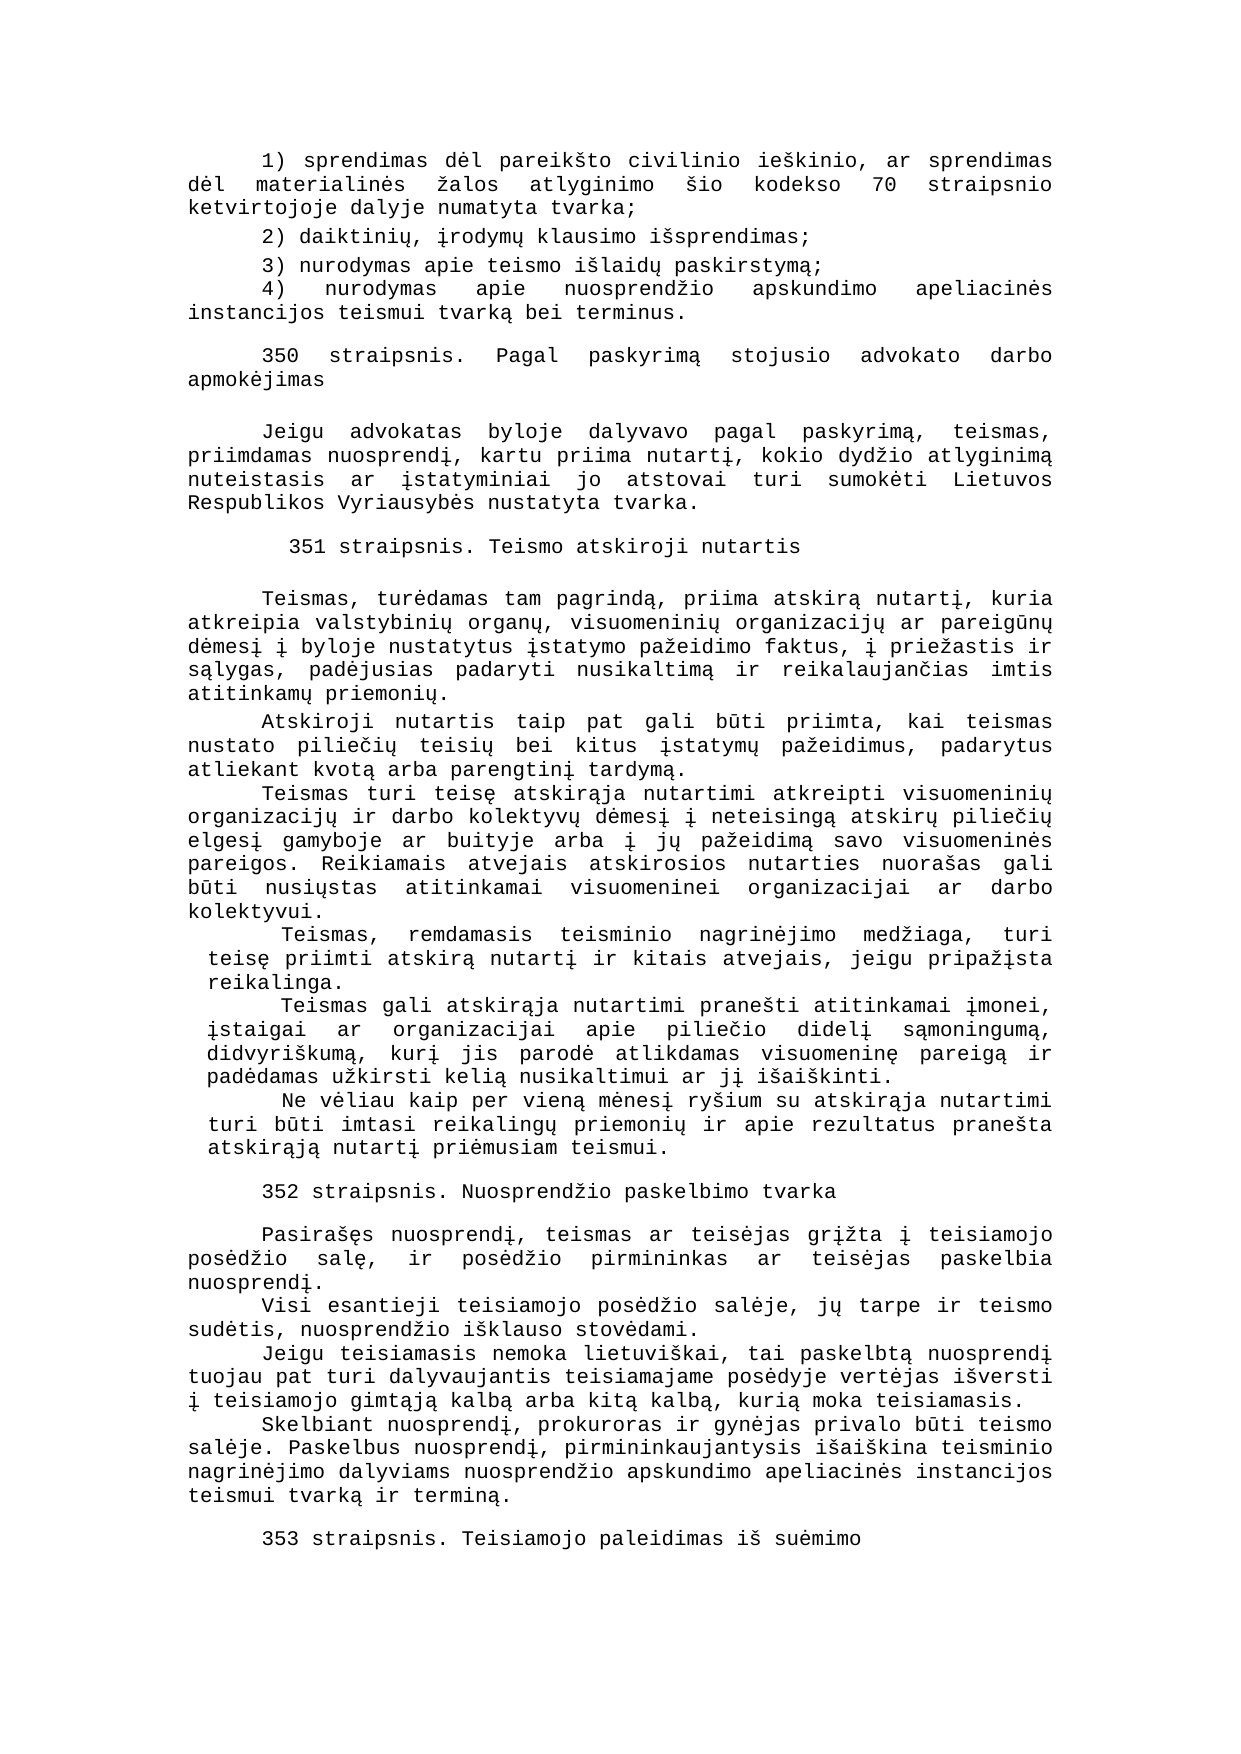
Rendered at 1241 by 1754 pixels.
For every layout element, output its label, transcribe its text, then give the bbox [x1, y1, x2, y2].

text Atskiroji nutartis taip pat gali būti priimta, kai teismas nustato piliečių teisių bei kitus įstatymų pažeidimus, padarytus atliekant kvotą arba parengtinį tardymą. [187, 712, 1053, 782]
text Teismas turi teisę atskirąja nutartimi atkreipti visuomeninių organizacijų ir darbo kolektyvų dėmesį į neteisingą atskirų piliečių elgesį gamyboje ar buityje arba į jų pažeidimą savo visuomeninės pareigos. Reikiamais atvejais atskirosios nutarties nuorašas gali būti nusiųstas atitinkamai visuomeninei organizacijai ar darbo kolektyvui. [187, 782, 1053, 924]
text Teismas, remdamasis teisminio nagrinėjimo medžiaga, turi teisę priimti atskirą nutartį ir kitais atvejais, jeigu pripažįsta reikalinga. [207, 924, 1053, 995]
text Pasirašęs nuosprendį, teismas ar teisėjas grįžta į teisiamojo posėdžio salę, ir posėdžio pirmininkas ar teisėjas paskelbia nuosprendį. [187, 1224, 1053, 1295]
text 350 straipsnis. Pagal paskyrimą stojusio advokato darbo apmokėjimas [187, 346, 1053, 393]
text 2) daiktinių, įrodymų klausimo išsprendimas; [187, 226, 1053, 249]
text Skelbiant nuosprendį, prokuroras ir gynėjas privalo būti teismo salėje. Paskelbus nuosprendį, pirmininkaujantysis išaiškina teisminio nagrinėjimo dalyviams nuosprendžio apskundimo apeliacinės instancijos teismui tvarką ir terminą. [187, 1414, 1053, 1508]
text Teismas gali atskirąja nutartimi pranešti atitinkamai įmonei, įstaigai ar organizacijai apie piliečio didelį sąmoningumą, didvyriškumą, kurį jis parodė atlikdamas visuomeninę pareigą ir padėdamas užkirsti kelią nusikaltimui ar jį išaiškinti. [206, 995, 1053, 1090]
text Jeigu teisiamasis nemoka lietuviškai, tai paskelbtą nuosprendį tuojau pat turi dalyvaujantis teisiamajame posėdyje vertėjas išversti į teisiamojo gimtąją kalbą arba kitą kalbą, kurią moka teisiamasis. [187, 1343, 1053, 1414]
text 1) sprendimas dėl pareikšto civilinio ieškinio, ar sprendimas dėl materialinės žalos atlyginimo šio kodekso 70 straipsnio ketvirtojoje dalyje numatyta tvarka; [187, 150, 1053, 221]
text Teismas, turėdamas tam pagrindą, priima atskirą nutartį, kuria atkreipia valstybinių organų, visuomeninių organizacijų ar pareigūnų dėmesį į byloje nustatytus įstatymo pažeidimo faktus, į priežastis ir sąlygas, padėjusias padaryti nusikaltimą ir reikalaujančias imtis atitinkamų priemonių. [187, 588, 1053, 707]
text 4) nurodymas apie nuosprendžio apskundimo apeliacinės instancijos teismui tvarką bei terminus. [187, 278, 1053, 326]
text 3) nurodymas apie teismo išlaidų paskirstymą; [187, 254, 1053, 278]
text Jeigu advokatas byloje dalyvavo pagal paskyrimą, teismas, priimdamas nuosprendį, kartu priima nutartį, kokio dydžio atlyginimą nuteistasis ar įstatyminiai jo atstovai turi sumokėti Lietuvos Respublikos Vyriausybės nustatyta tvarka. [187, 421, 1053, 516]
text 351 straipsnis. Teismo atskiroji nutartis [214, 536, 1053, 560]
text Visi esantieji teisiamojo posėdžio salėje, jų tarpe ir teismo sudėtis, nuosprendžio išklauso stovėdami. [187, 1295, 1053, 1343]
text 353 straipsnis. Teisiamojo paleidimas iš suėmimo [187, 1528, 1053, 1552]
text 352 straipsnis. Nuosprendžio paskelbimo tvarka [187, 1181, 1053, 1204]
text Ne vėliau kaip per vieną mėnesį ryšium su atskirąja nutartimi turi būti imtasi reikalingų priemonių ir apie rezultatus pranešta atskirąją nutartį priėmusiam teismui. [207, 1090, 1053, 1161]
